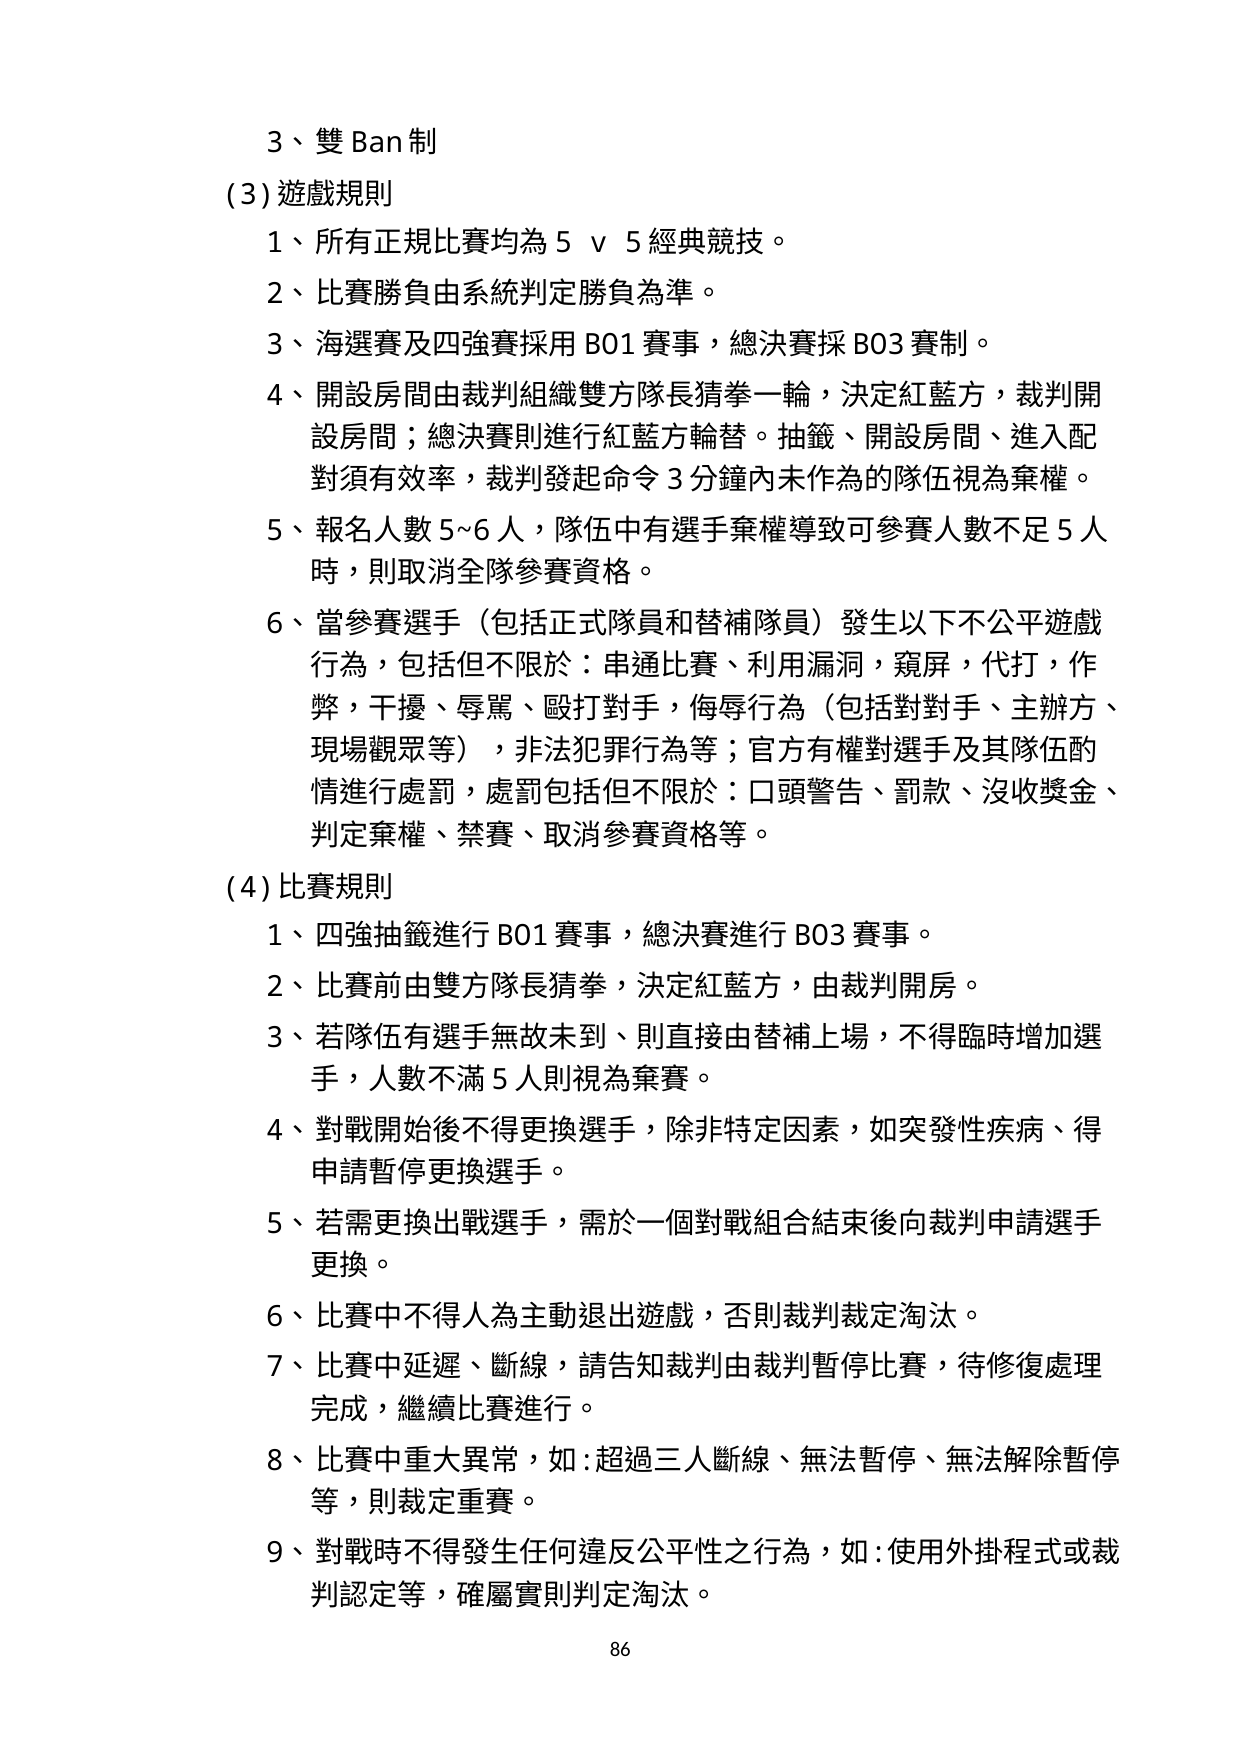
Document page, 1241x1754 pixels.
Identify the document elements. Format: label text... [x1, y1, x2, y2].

list 遊戲規則 [222, 165, 1122, 215]
list 對戰開始後不得更換選手，除非特定因素，如突發性疾病、得申請暫停更換選手。 [266, 1106, 1122, 1191]
list 雙Ban制 [266, 118, 1122, 161]
list 對戰時不得發生任何違反公平性之行為，如:使用外掛程式或裁判認定等，確屬實則判定淘汰。 [266, 1529, 1122, 1614]
list 報名人數5~6人，隊伍中有選手棄權導致可參賽人數不足5人時，則取消全隊參賽資格。 [266, 506, 1122, 591]
list 四強抽籤進行BO1賽事，總決賽進行BO3賽事。 [266, 912, 1122, 954]
list 比賽規則 [222, 857, 1122, 907]
list 比賽中延遲、斷線，請告知裁判由裁判暫停比賽，待修復處理完成，繼續比賽進行。 [266, 1343, 1122, 1428]
list 比賽前由雙方隊長猜拳，決定紅藍方，由裁判開房。 [266, 962, 1122, 1005]
list 若隊伍有選手無故未到、則直接由替補上場，不得臨時增加選手，人數不滿5人則視為棄賽。 [266, 1013, 1122, 1098]
list 若需更換出戰選手，需於一個對戰組合結束後向裁判申請選手更換。 [266, 1199, 1122, 1284]
list 比賽中重大異常，如:超過三人斷線、無法暫停、無法解除暫停等，則裁定重賽。 [266, 1436, 1122, 1521]
list 比賽中不得人為主動退出遊戲，否則裁判裁定淘汰。 [266, 1292, 1122, 1335]
list 當參賽選手（包括正式隊員和替補隊員）發生以下不公平遊戲行為，包括但不限於：串通比賽、利用漏洞，窺屏，代打，作弊，干擾、辱駡、毆打對手，侮辱行為（包括對對手、主辦方、現場觀眾等），非法犯罪行為等；官方有權對選手及其隊伍酌情進行處罰，處罰包括但不限於：口頭警告、罰款、沒收獎金、判定棄權、禁賽、取消參賽資格等。 [266, 599, 1122, 853]
list 比賽勝負由系統判定勝負為準。 [266, 269, 1122, 312]
list 開設房間由裁判組織雙方隊長猜拳一輪，決定紅藍方，裁判開設房間；總決賽則進行紅藍方輪替。抽籤、開設房間、進入配對須有效率，裁判發起命令3分鐘內未作為的隊伍視為棄權。 [266, 371, 1122, 498]
list 所有正規比賽均為5 v 5經典競技。 [266, 219, 1122, 261]
list 海選賽及四強賽採用BO1賽事，總決賽採BO3賽制。 [266, 320, 1122, 363]
